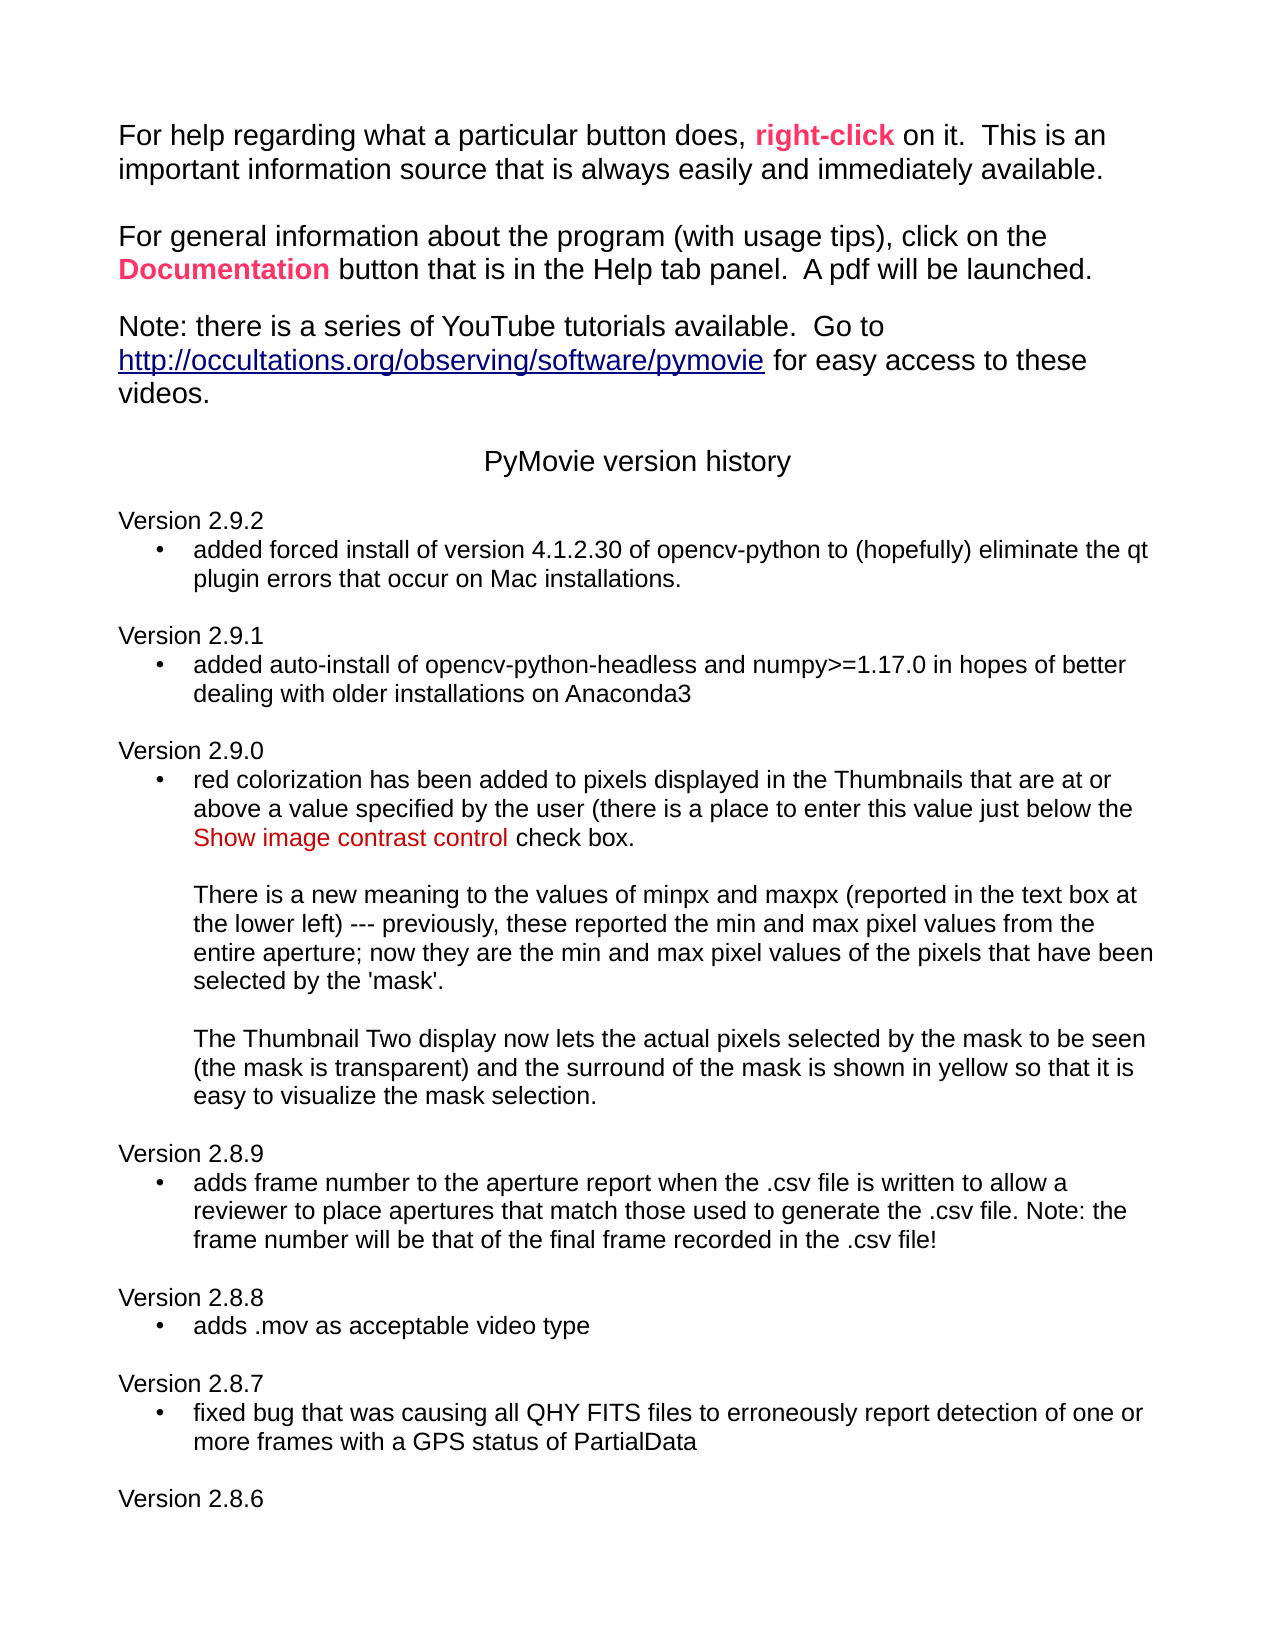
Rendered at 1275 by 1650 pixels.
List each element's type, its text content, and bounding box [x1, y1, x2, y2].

list added forced install of version 4.1.2.30 of opencv-python to (hopefully) eliminate the qt plugin errors that occur on Mac installations. [156, 535, 1157, 621]
text PyMovie version history [118, 444, 1157, 477]
text Version 2.8.6 [118, 1484, 1157, 1513]
text Version 2.9.1 [118, 621, 1157, 650]
text Version 2.8.7 [118, 1369, 1157, 1398]
list adds .mov as acceptable video type [156, 1311, 1157, 1369]
text Version 2.9.0 [118, 736, 1157, 765]
text Version 2.8.8 [118, 1283, 1157, 1311]
list added auto-install of opencv-python-headless and numpy>=1.17.0 in hopes of better dealing with older installations on Anaconda3 [156, 650, 1157, 736]
list red colorization has been added to pixels displayed in the Thumbnails that are at or above a value specified by the user (there is a place to enter this value just below the Show image contrast control check box. There is a new meaning to the values of minpx and maxpx (reported in the text box at the lower left) --- previously, these reported the min and max pixel values from the entire aperture; now they are the min and max pixel values of the pixels that have been selected by the 'mask'. The Thumbnail Two display now lets the actual pixels selected by the mask to be seen (the mask is transparent) and the surround of the mask is shown in yellow so that it is easy to visualize the mask selection. [156, 765, 1157, 1139]
text For general information about the program (with usage tips), click on the Documentation button that is in the Help tab panel. A pdf will be launched. [118, 219, 1157, 286]
text Note: there is a series of YouTube tutorials available. Go to http://occultations.org/observing/software/pymovie for easy access to these videos. [118, 309, 1157, 410]
list adds frame number to the aperture report when the .csv file is written to allow a reviewer to place apertures that match those used to generate the .csv file. Note: the frame number will be that of the final frame recorded in the .csv file! [156, 1167, 1157, 1283]
text Version 2.9.2 [118, 506, 1157, 535]
list fixed bug that was causing all QHY FITS files to erroneously report detection of one or more frames with a GPS status of PartialData [156, 1398, 1157, 1484]
text Version 2.8.9 [118, 1139, 1157, 1167]
text For help regarding what a particular button does, right-click on it. This is an important information source that is always easily and immediately available. [118, 118, 1157, 185]
